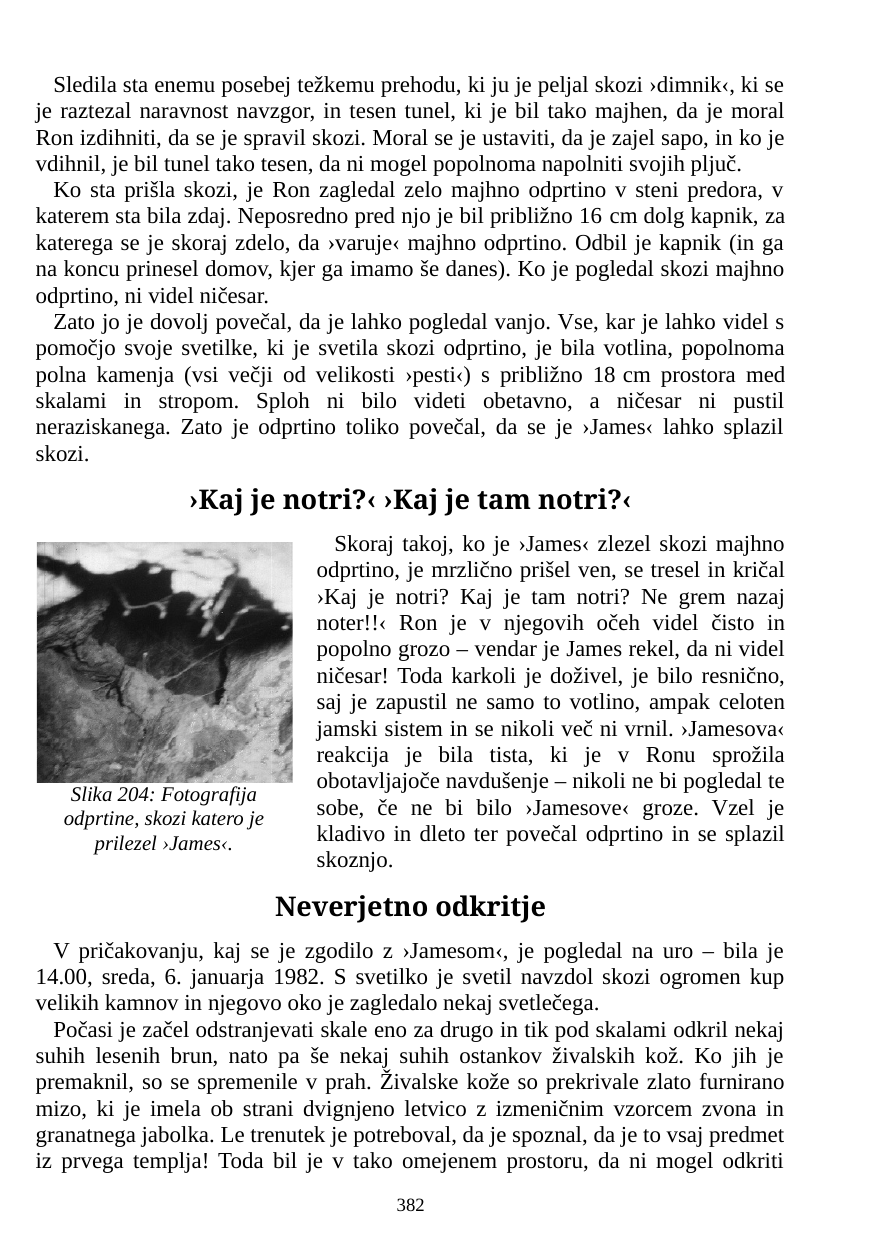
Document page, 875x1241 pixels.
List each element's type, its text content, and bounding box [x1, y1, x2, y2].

text Počasi je začel odstranjevati skale eno za drugo in tik pod skalami odkril nekaj suhih lesenih brun, nato pa še nekaj suhih ostankov živalskih kož. Ko jih je premaknil, so se spremenile v prah. Živalske kože so prekrivale zlato furnirano mizo, ki je imela ob strani dvignjeno letvico z izmeničnim vzorcem zvona in granatnega jabolka. Le trenutek je potreboval, da je spoznal, da je to vsaj predmet iz prvega templja! Toda bil je v tako omejenem prostoru, da ni mogel odkriti [35, 1016, 786, 1174]
text Ko sta prišla skozi, je Ron zagledal zelo majhno odprtino v steni predora, v katerem sta bila zdaj. Neposredno pred njo je bil približno 16 cm dolg kapnik, za katerega se je skoraj zdelo, da ›varuje‹ majhno odprtino. Odbil je kapnik (in ga na koncu prinesel domov, kjer ga imamo še danes). Ko je pogledal skozi majhno odprtino, ni videl ničesar. [35, 176, 786, 308]
picture [36, 542, 293, 783]
text V pričakovanju, kaj se je zgodilo z ›Jamesom‹, je pogledal na uro – bila je 14.00, sreda, 6. januarja 1982. S svetilko je svetil navzdol skozi ogromen kup velikih kamnov in njegovo oko je zagledalo nekaj svetlečega. [35, 937, 786, 1016]
text Sledila sta enemu posebej težkemu prehodu, ki ju je peljal skozi ›dimnik‹, ki se je raztezal naravnost navzgor, in tesen tunel, ki je bil tako majhen, da je moral Ron izdihniti, da se je spravil skozi. Moral se je ustaviti, da je zajel sapo, in ko je vdihnil, je bil tunel tako tesen, da ni mogel popolnoma napolniti svojih pljuč. [35, 71, 786, 176]
subtitle Neverjetno odkritje [35, 887, 786, 924]
text Skoraj takoj, ko je ›James‹ zlezel skozi majhno odprtino, je mrzlično prišel ven, se tresel in kričal ›Kaj je notri? Kaj je tam notri? Ne grem nazaj noter!!‹ Ron je v njegovih očeh videl čisto in popolno grozo – vendar je James rekel, da ni videl ničesar! Toda karkoli je doživel, je bilo resnično, saj je zapustil ne samo to votlino, ampak celoten jamski sistem in se nikoli več ni vrnil. ›Jamesova‹ reakcija je bila tista, ki je v Ronu sprožila obotavljajoče navdušenje – nikoli ne bi pogledal te sobe, če ne bi bilo ›Jamesove‹ groze. Vzel je kladivo in dleto ter povečal odprtino in se splazil skoznjo. [35, 530, 786, 873]
text Zato jo je dovolj povečal, da je lahko pogledal vanjo. Vse, kar je lahko videl s pomočjo svoje svetilke, ki je svetila skozi odprtino, je bila votlina, popolnoma polna kamenja (vsi večji od velikosti ›pesti‹) s približno 18 cm prostora med skalami in stropom. Sploh ni bilo videti obetavno, a ničesar ni pustil neraziskanega. Zato je odprtino toliko povečal, da se je ›James‹ lahko splazil skozi. [35, 308, 786, 466]
text Slika 204: Fotografija odprtine, skozi katero je prilezel ›James‹. [37, 783, 293, 854]
subtitle ›Kaj je notri?‹ ›Kaj je tam notri?‹ [35, 481, 786, 518]
